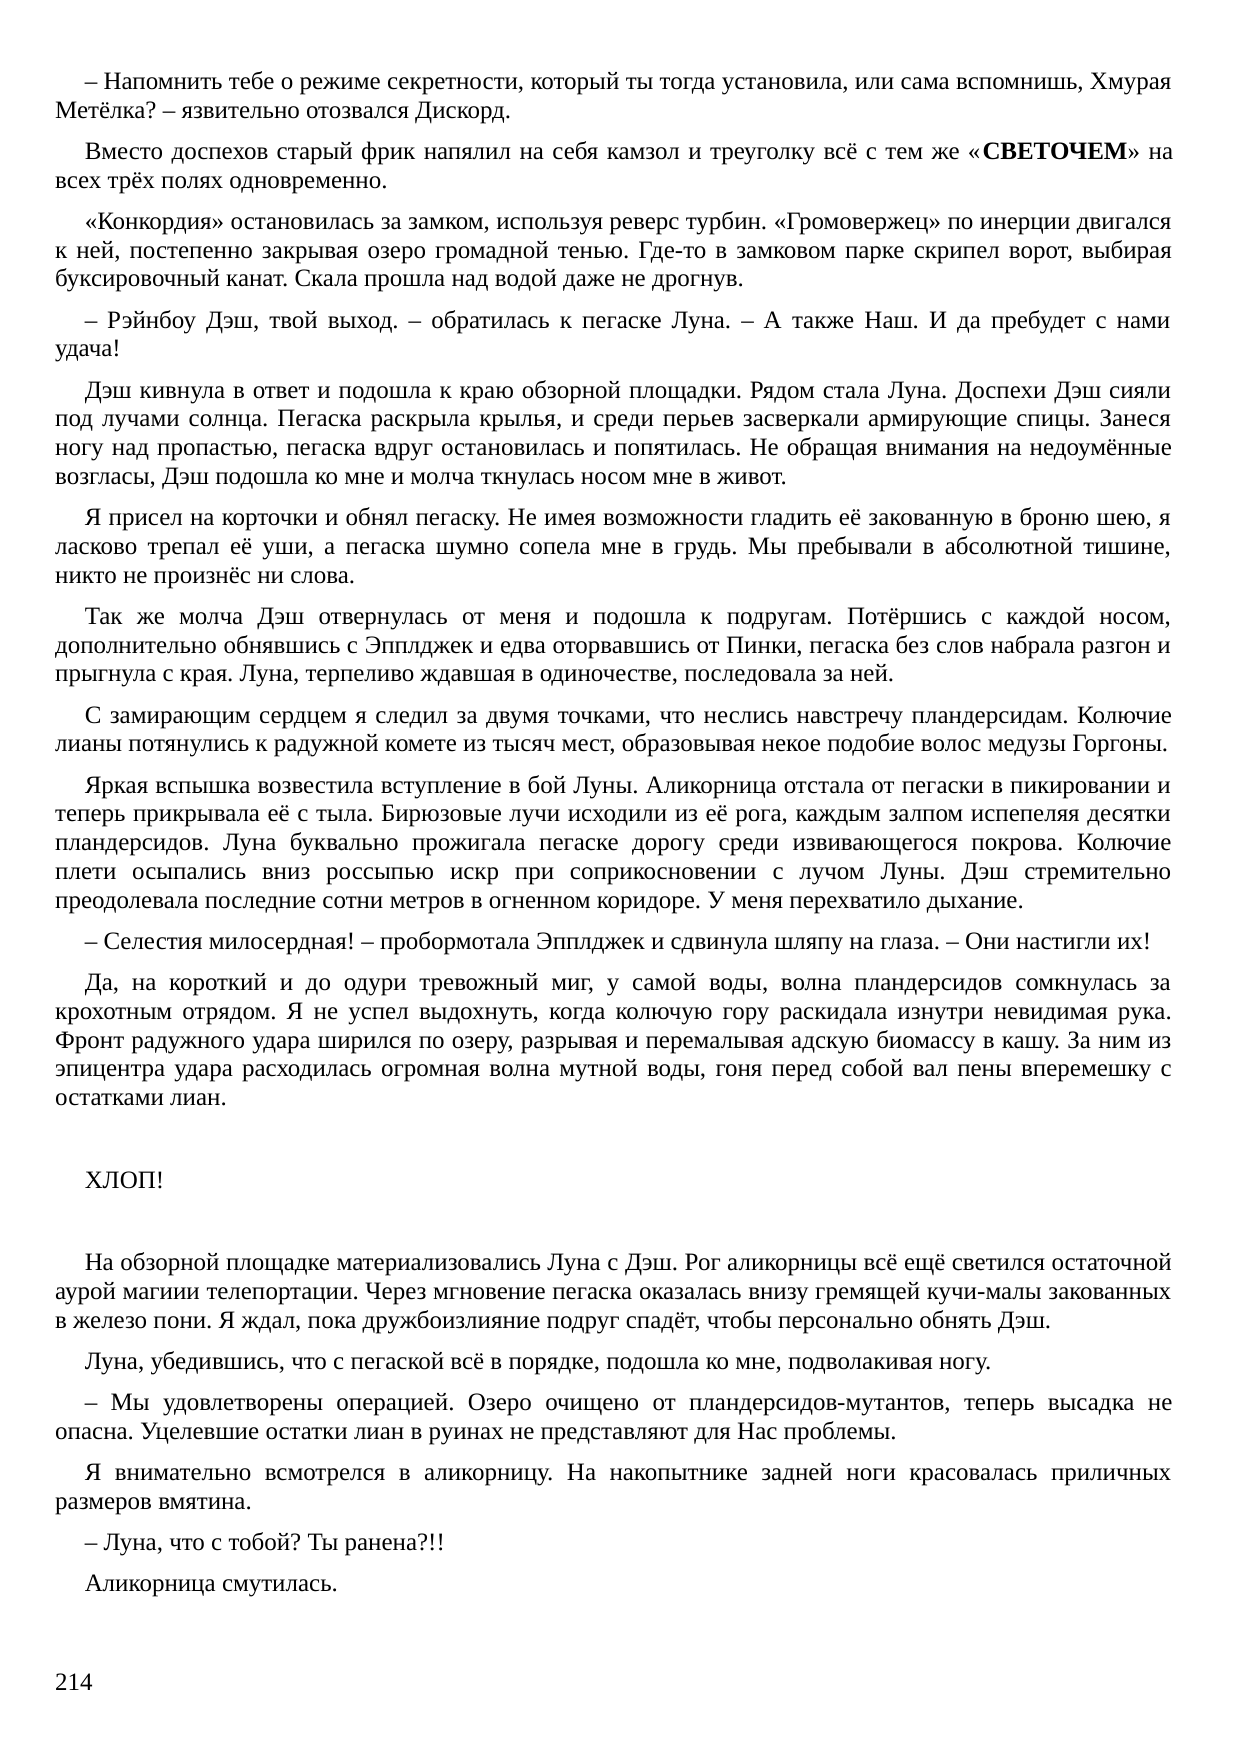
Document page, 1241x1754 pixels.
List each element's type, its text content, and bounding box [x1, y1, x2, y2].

text – Мы удовлетворены операцией. Озеро очищено от пландерсидов-мутантов, теперь высадка не опасна. Уцелевшие остатки лиан в руинах не представляют для Нас проблемы. [55, 1387, 1173, 1445]
text Я внимательно всмотрелся в аликорницу. На накопытнике задней ноги красовалась приличных размеров вмятина. [55, 1457, 1173, 1515]
text Луна, убедившись, что с пегаской всё в порядке, подошла ко мне, подволакивая ногу. [55, 1346, 1173, 1375]
text Аликорница смутилась. [55, 1568, 1173, 1597]
text – Луна, что с тобой? Ты ранена?!! [55, 1527, 1173, 1556]
text С замирающим сердцем я следил за двумя точками, что неслись навстречу пландерсидам. Колючие лианы потянулись к радужной комете из тысяч мест, образовывая некое подобие волос медузы Горгоны. [55, 700, 1173, 757]
text Дэш кивнула в ответ и подошла к краю обзорной площадки. Рядом стала Луна. Доспехи Дэш сияли под лучами солнца. Пегаска раскрыла крылья, и среди перьев засверкали армирующие спицы. Занеся ногу над пропастью, пегаска вдруг остановилась и попятилась. Не обращая внимания на недоумённые возгласы, Дэш подошла ко мне и молча ткнулась носом мне в живот. [55, 375, 1173, 490]
text – Напомнить тебе о режиме секретности, который ты тогда установила, или сама вспомнишь, Хмурая Метёлка? – язвительно отозвался Дискорд. [55, 66, 1173, 123]
text Да, на короткий и до одури тревожный миг, у самой воды, волна пландерсидов сомкнулась за крохотным отрядом. Я не успел выдохнуть, когда колючую гору раскидала изнутри невидимая рука. Фронт радужного удара ширился по озеру, разрывая и перемалывая адскую биомассу в кашу. За ним из эпицентра удара расходилась огромная волна мутной воды, гоня перед собой вал пены вперемешку с остатками лиан. [55, 967, 1173, 1111]
text Так же молча Дэш отвернулась от меня и подошла к подругам. Потёршись с каждой носом, дополнительно обнявшись с Эпплджек и едва оторвавшись от Пинки, пегаска без слов набрала разгон и прыгнула с края. Луна, терпеливо ждавшая в одиночестве, последовала за ней. [55, 601, 1173, 687]
text Я присел на корточки и обнял пегаску. Не имея возможности гладить её закованную в броню шею, я ласково трепал её уши, а пегаска шумно сопела мне в грудь. Мы пребывали в абсолютной тишине, никто не произнёс ни слова. [55, 502, 1173, 588]
text ХЛОП! [55, 1165, 1173, 1193]
text Яркая вспышка возвестила вступление в бой Луны. Аликорница отстала от пегаски в пикировании и теперь прикрывала её с тыла. Бирюзовые лучи исходили из её рога, каждым залпом испепеляя десятки пландерсидов. Луна буквально прожигала пегаске дорогу среди извивающегося покрова. Колючие плети осыпались вниз россыпью искр при соприкосновении с лучом Луны. Дэш стремительно преодолевала последние сотни метров в огненном коридоре. У меня перехватило дыхание. [55, 770, 1173, 913]
text – Селестия милосердная! – пробормотала Эпплджек и сдвинула шляпу на глаза. – Они настигли их! [55, 926, 1173, 955]
text «Конкордия» остановилась за замком, используя реверс турбин. «Громовержец» по инерции двигался к ней, постепенно закрывая озеро громадной тенью. Где-то в замковом парке скрипел ворот, выбирая буксировочный канат. Скала прошла над водой даже не дрогнув. [55, 206, 1173, 292]
text – Рэйнбоу Дэш, твой выход. – обратилась к пегаске Луна. – А также Наш. И да пребудет с нами удача! [55, 305, 1173, 362]
text Вместо доспехов старый фрик напялил на себя камзол и треуголку всё с тем же «СВЕТОЧЕМ» на всех трёх полях одновременно. [55, 136, 1173, 193]
text На обзорной площадке материализовались Луна с Дэш. Рог аликорницы всё ещё светился остаточной аурой магиии телепортации. Через мгновение пегаска оказалась внизу гремящей кучи-малы закованных в железо пони. Я ждал, пока дружбоизлияние подруг спадёт, чтобы персонально обнять Дэш. [55, 1247, 1173, 1333]
